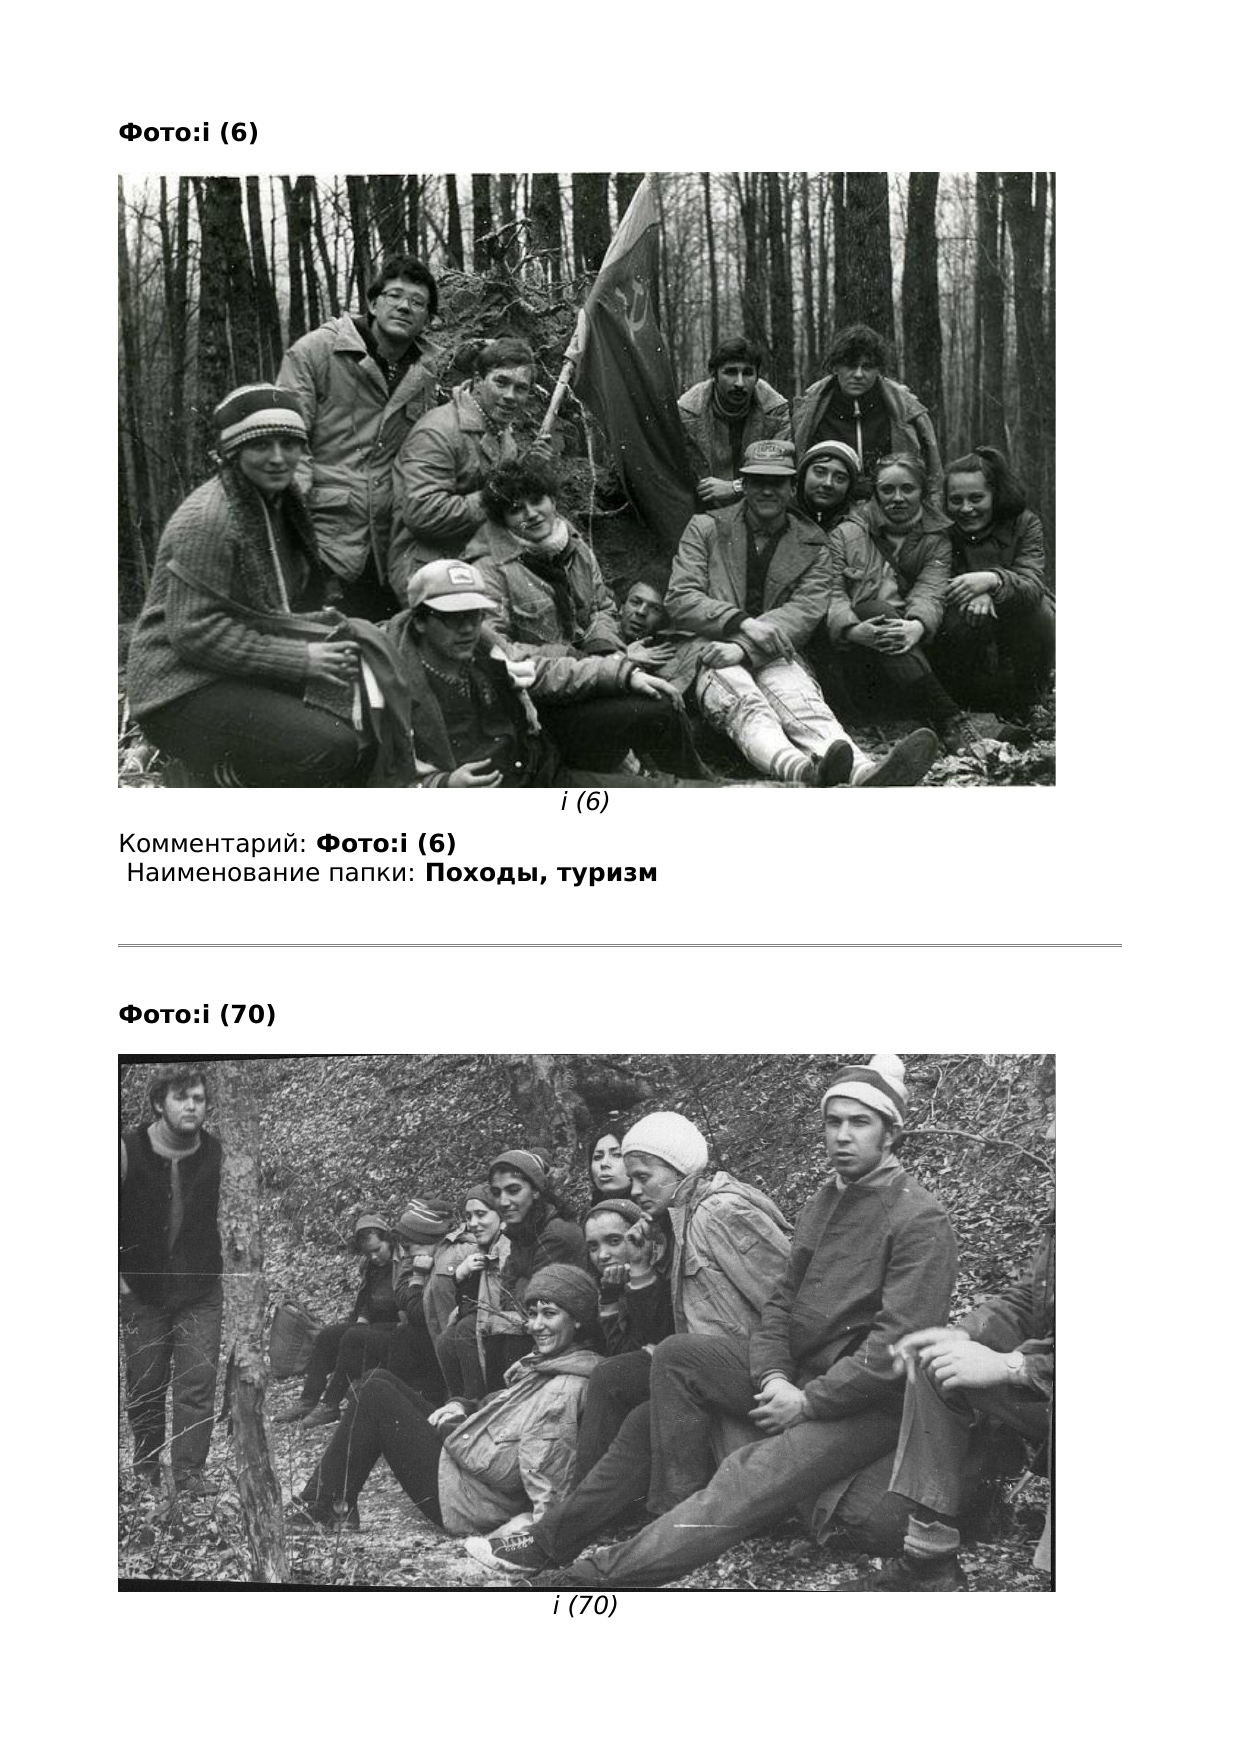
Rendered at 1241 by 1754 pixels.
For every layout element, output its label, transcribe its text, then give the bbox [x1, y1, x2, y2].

subtitle Фото:i (6) [118, 118, 1122, 147]
text i (70) [118, 1592, 1056, 1620]
picture [118, 1054, 1056, 1592]
picture [118, 172, 1056, 788]
subtitle Фото:i (70) [118, 1001, 1122, 1030]
text i (6) [118, 788, 1056, 817]
text Комментарий: Фото:i (6) Наименование папки: Походы, туризм [118, 829, 1122, 917]
